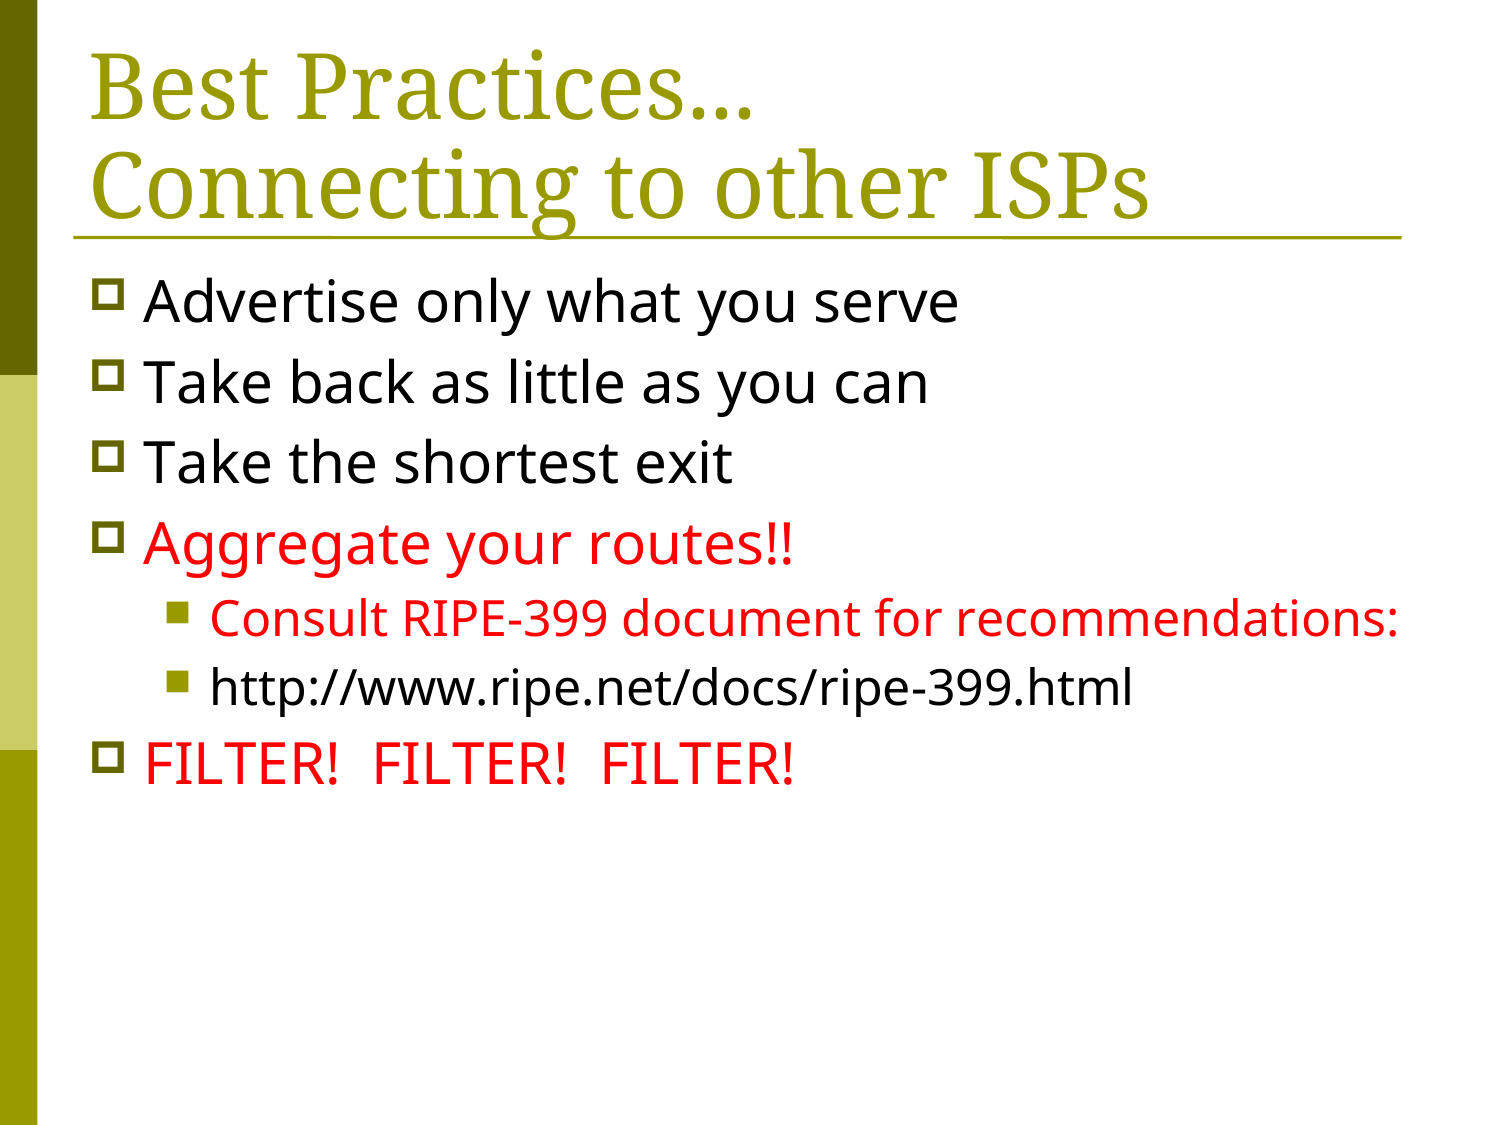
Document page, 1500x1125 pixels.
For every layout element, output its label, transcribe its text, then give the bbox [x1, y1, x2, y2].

list Advertise only what you serve Take back as little as you can Take the shortest exit Aggregate your routes!! Consult RIPE-399 document for recommendations: http://www.ripe.net/docs/ripe-399.html FILTER! FILTER! FILTER! [75, 262, 1426, 1006]
title Best Practices... Connecting to other ISPs [75, 33, 1426, 246]
